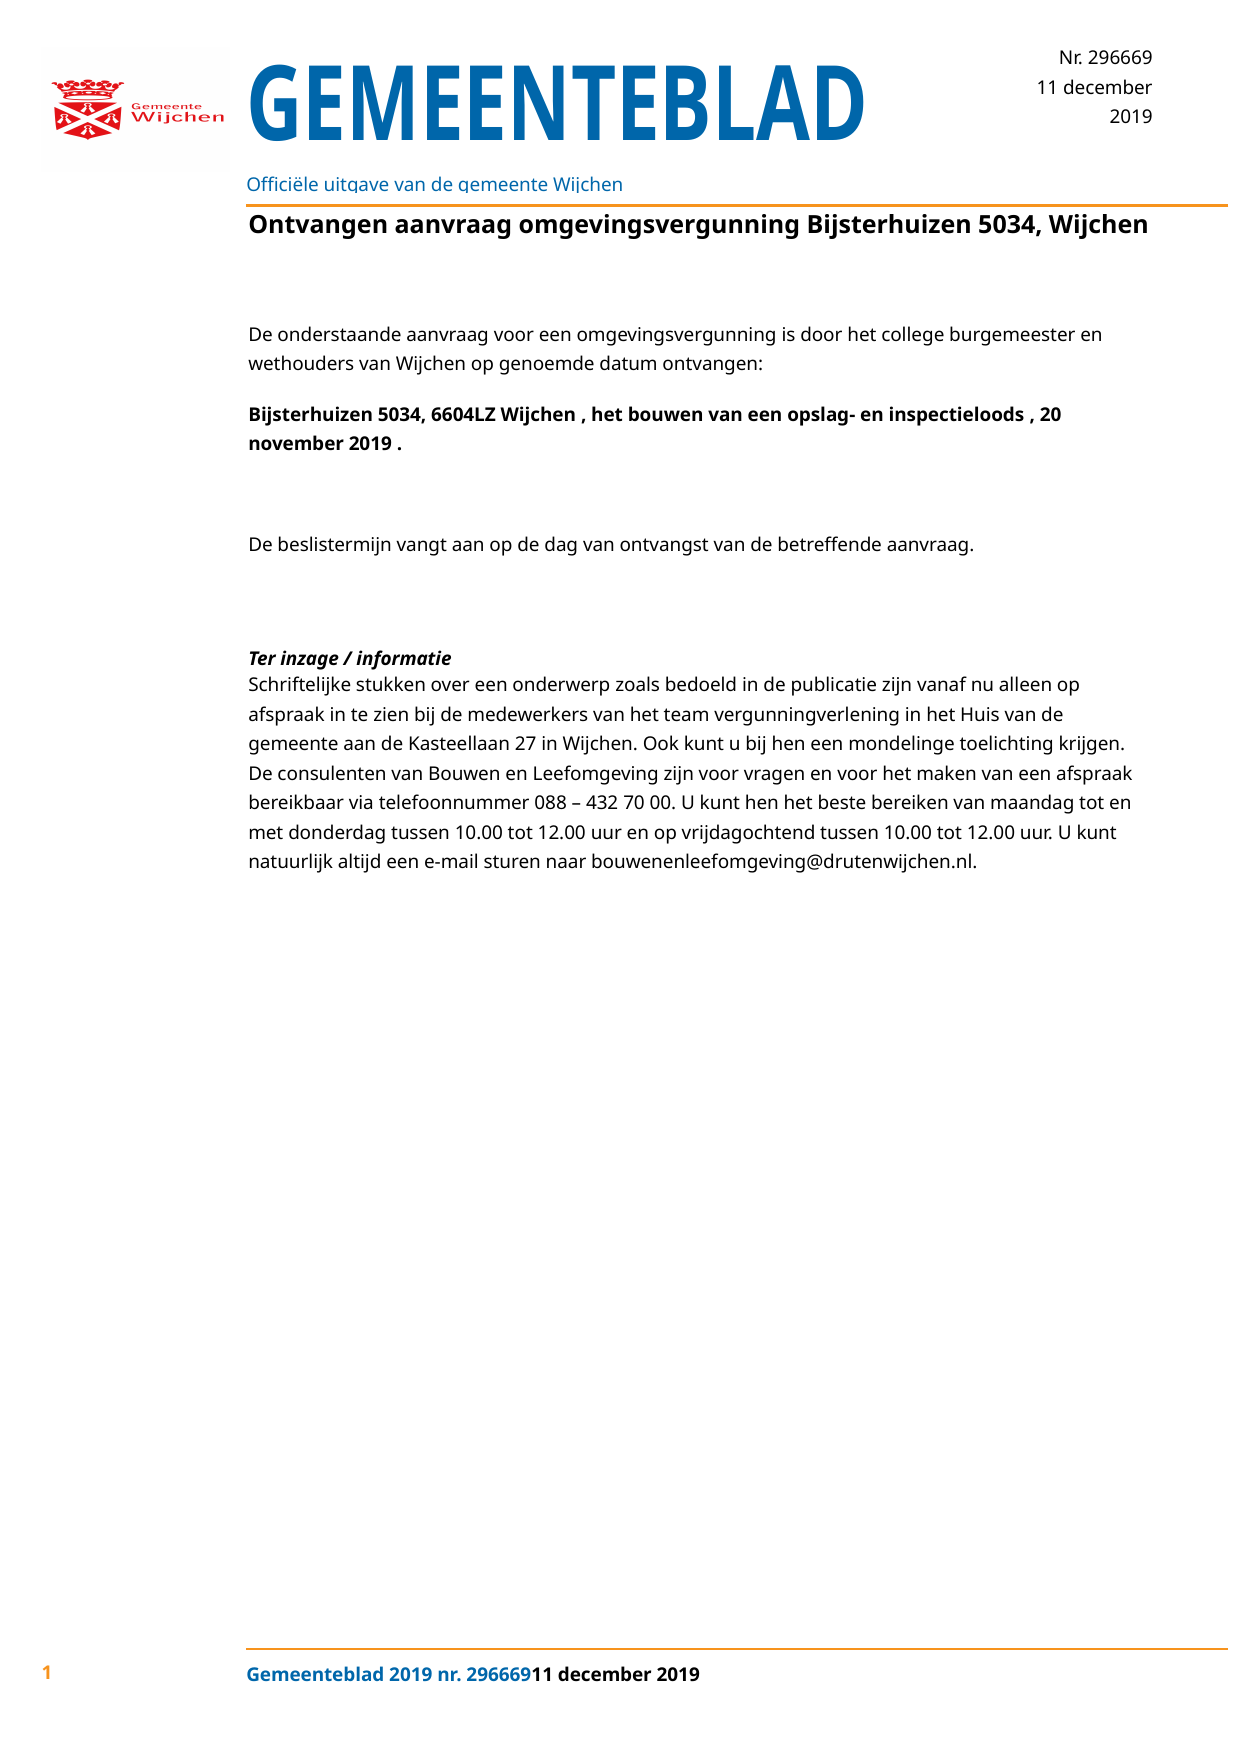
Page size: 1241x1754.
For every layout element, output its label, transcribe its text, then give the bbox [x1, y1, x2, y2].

text Schriftelijke stukken over een onderwerp zoals bedoeld in de publicatie zijn vanaf nu alleen op afspraak in te zien bij de medewerkers van het team vergunningverlening in het Huis van de gemeente aan de Kasteellaan 27 in Wijchen. Ook kunt u bij hen een mondelinge toelichting krijgen. De consulenten van Bouwen en Leefomgeving zijn voor vragen en voor het maken van een afspraak bereikbaar via telefoonnummer 088 – 432 70 00. U kunt hen het beste bereiken van maandag tot en met donderdag tussen 10.00 tot 12.00 uur en op vrijdagochtend tussen 10.00 tot 12.00 uur. U kunt natuurlijk altijd een e-mail sturen naar bouwenenleefomgeving@drutenwijchen.nl. [248, 671, 1152, 874]
text Ontvangen aanvraag omgevingsvergunning Bijsterhuizen 5034, Wijchen [248, 207, 1152, 241]
text Ter inzage / informatie [248, 646, 1152, 671]
text De beslistermijn vangt aan op de dag van ontvangst van de betreffende aanvraag. [248, 531, 1152, 557]
text Bijsterhuizen 5034, 6604LZ Wijchen , het bouwen van een opslag- en inspectieloods , 20 november 2019 . [248, 401, 1152, 456]
text De onderstaande aanvraag voor een omgevingsvergunning is door het college burgemeester en wethouders van Wijchen op genoemde datum ontvangen: [248, 321, 1152, 376]
picture [41, 47, 231, 172]
